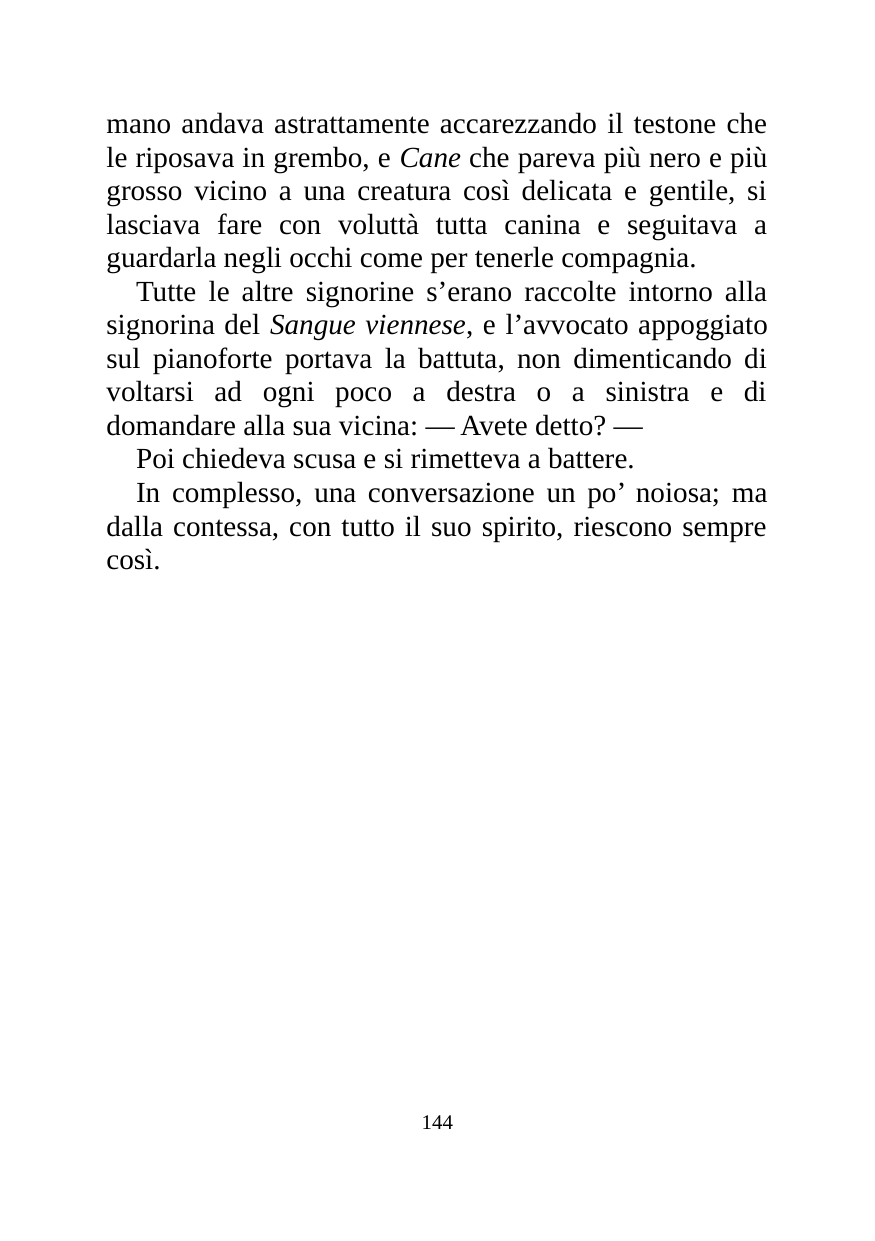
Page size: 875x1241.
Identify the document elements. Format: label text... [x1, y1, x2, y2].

text In complesso, una conversazione un po’ noiosa; ma dalla contessa, con tutto il suo spirito, riescono sempre così. [106, 475, 768, 576]
text Tutte le altre signorine s’erano raccolte intorno alla signorina del Sangue viennese, e l’avvocato appoggiato sul pianoforte portava la battuta, non dimenticando di voltarsi ad ogni poco a destra o a sinistra e di domandare alla sua vicina: — Avete detto? — [106, 274, 768, 442]
text Poi chiedeva scusa e si rimetteva a battere. [106, 442, 768, 475]
text mano andava astrattamente accarezzando il testone che le riposava in grembo, e Cane che pareva più nero e più grosso vicino a una creatura così delicata e gentile, si lasciava fare con voluttà tutta canina e seguitava a guardarla negli occhi come per tenerle compagnia. [106, 106, 768, 274]
